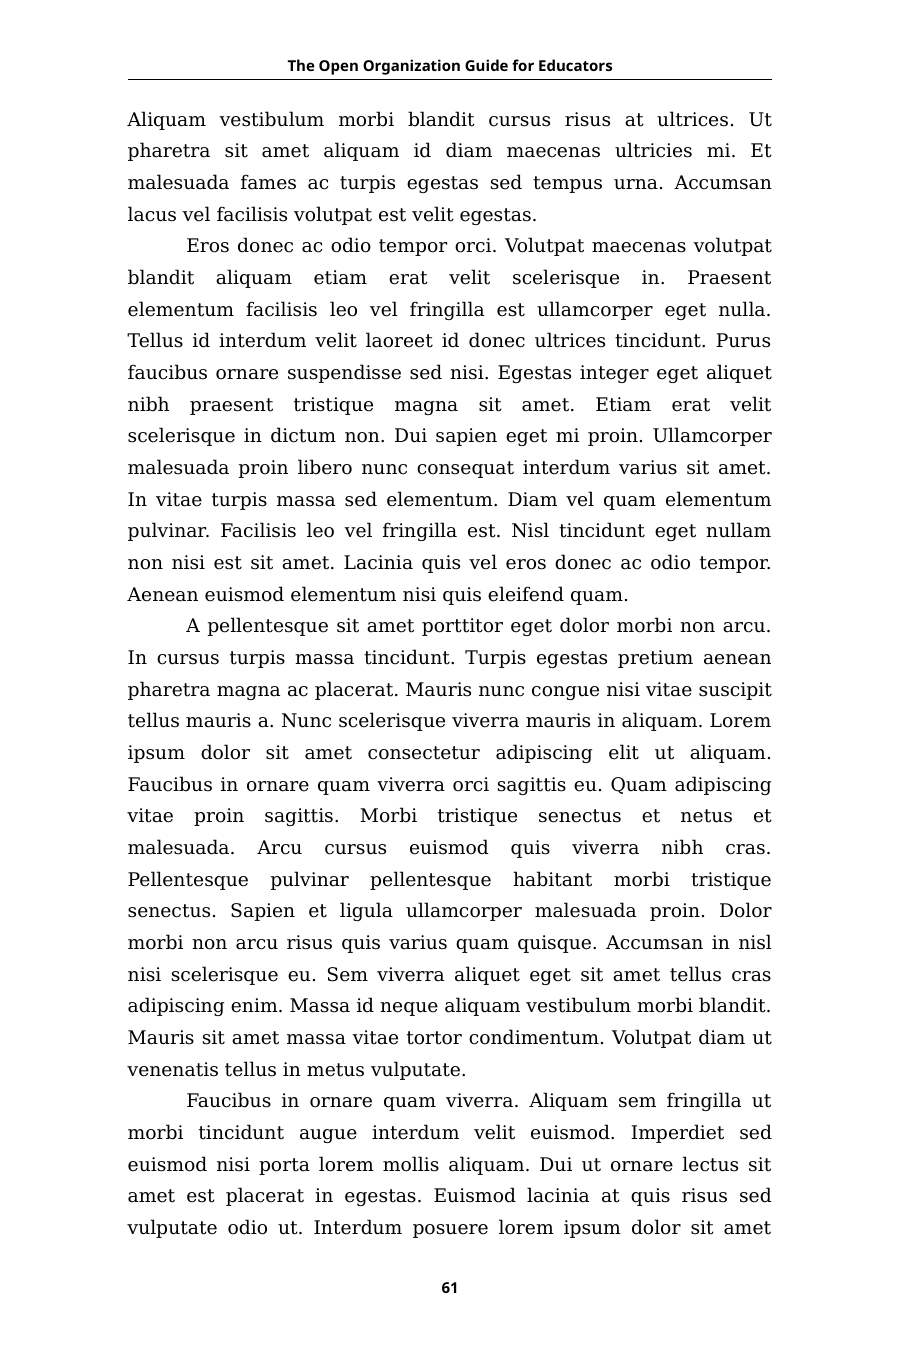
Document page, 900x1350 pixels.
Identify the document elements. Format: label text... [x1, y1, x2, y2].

text Faucibus in ornare quam viverra. Aliquam sem fringilla ut morbi tincidunt augue interdum velit euismod. Imperdiet sed euismod nisi porta lorem mollis aliquam. Dui ut ornare lectus sit amet est placerat in egestas. Euismod lacinia at quis risus sed vulputate odio ut. Interdum posuere lorem ipsum dolor sit amet [127, 1090, 772, 1239]
text A pellentesque sit amet porttitor eget dolor morbi non arcu. In cursus turpis massa tincidunt. Turpis egestas pretium aenean pharetra magna ac placerat. Mauris nunc congue nisi vitae suscipit tellus mauris a. Nunc scelerisque viverra mauris in aliquam. Lorem ipsum dolor sit amet consectetur adipiscing elit ut aliquam. Faucibus in ornare quam viverra orci sagittis eu. Quam adipiscing vitae proin sagittis. Morbi tristique senectus et netus et malesuada. Arcu cursus euismod quis viverra nibh cras. Pellentesque pulvinar pellentesque habitant morbi tristique senectus. Sapien et ligula ullamcorper malesuada proin. Dolor morbi non arcu risus quis varius quam quisque. Accumsan in nisl nisi scelerisque eu. Sem viverra aliquet eget sit amet tellus cras adipiscing enim. Massa id neque aliquam vestibulum morbi blandit. Mauris sit amet massa vitae tortor condimentum. Volutpat diam ut venenatis tellus in metus vulputate. [127, 615, 772, 1081]
text Aliquam vestibulum morbi blandit cursus risus at ultrices. Ut pharetra sit amet aliquam id diam maecenas ultricies mi. Et malesuada fames ac turpis egestas sed tempus urna. Accumsan lacus vel facilisis volutpat est velit egestas. [127, 109, 772, 226]
text Eros donec ac odio tempor orci. Volutpat maecenas volutpat blandit aliquam etiam erat velit scelerisque in. Praesent elementum facilisis leo vel fringilla est ullamcorper eget nulla. Tellus id interdum velit laoreet id donec ultrices tincidunt. Purus faucibus ornare suspendisse sed nisi. Egestas integer eget aliquet nibh praesent tristique magna sit amet. Etiam erat velit scelerisque in dictum non. Dui sapien eget mi proin. Ullamcorper malesuada proin libero nunc consequat interdum varius sit amet. In vitae turpis massa sed elementum. Diam vel quam elementum pulvinar. Facilisis leo vel fringilla est. Nisl tincidunt eget nullam non nisi est sit amet. Lacinia quis vel eros donec ac odio tempor. Aenean euismod elementum nisi quis eleifend quam. [127, 235, 772, 606]
